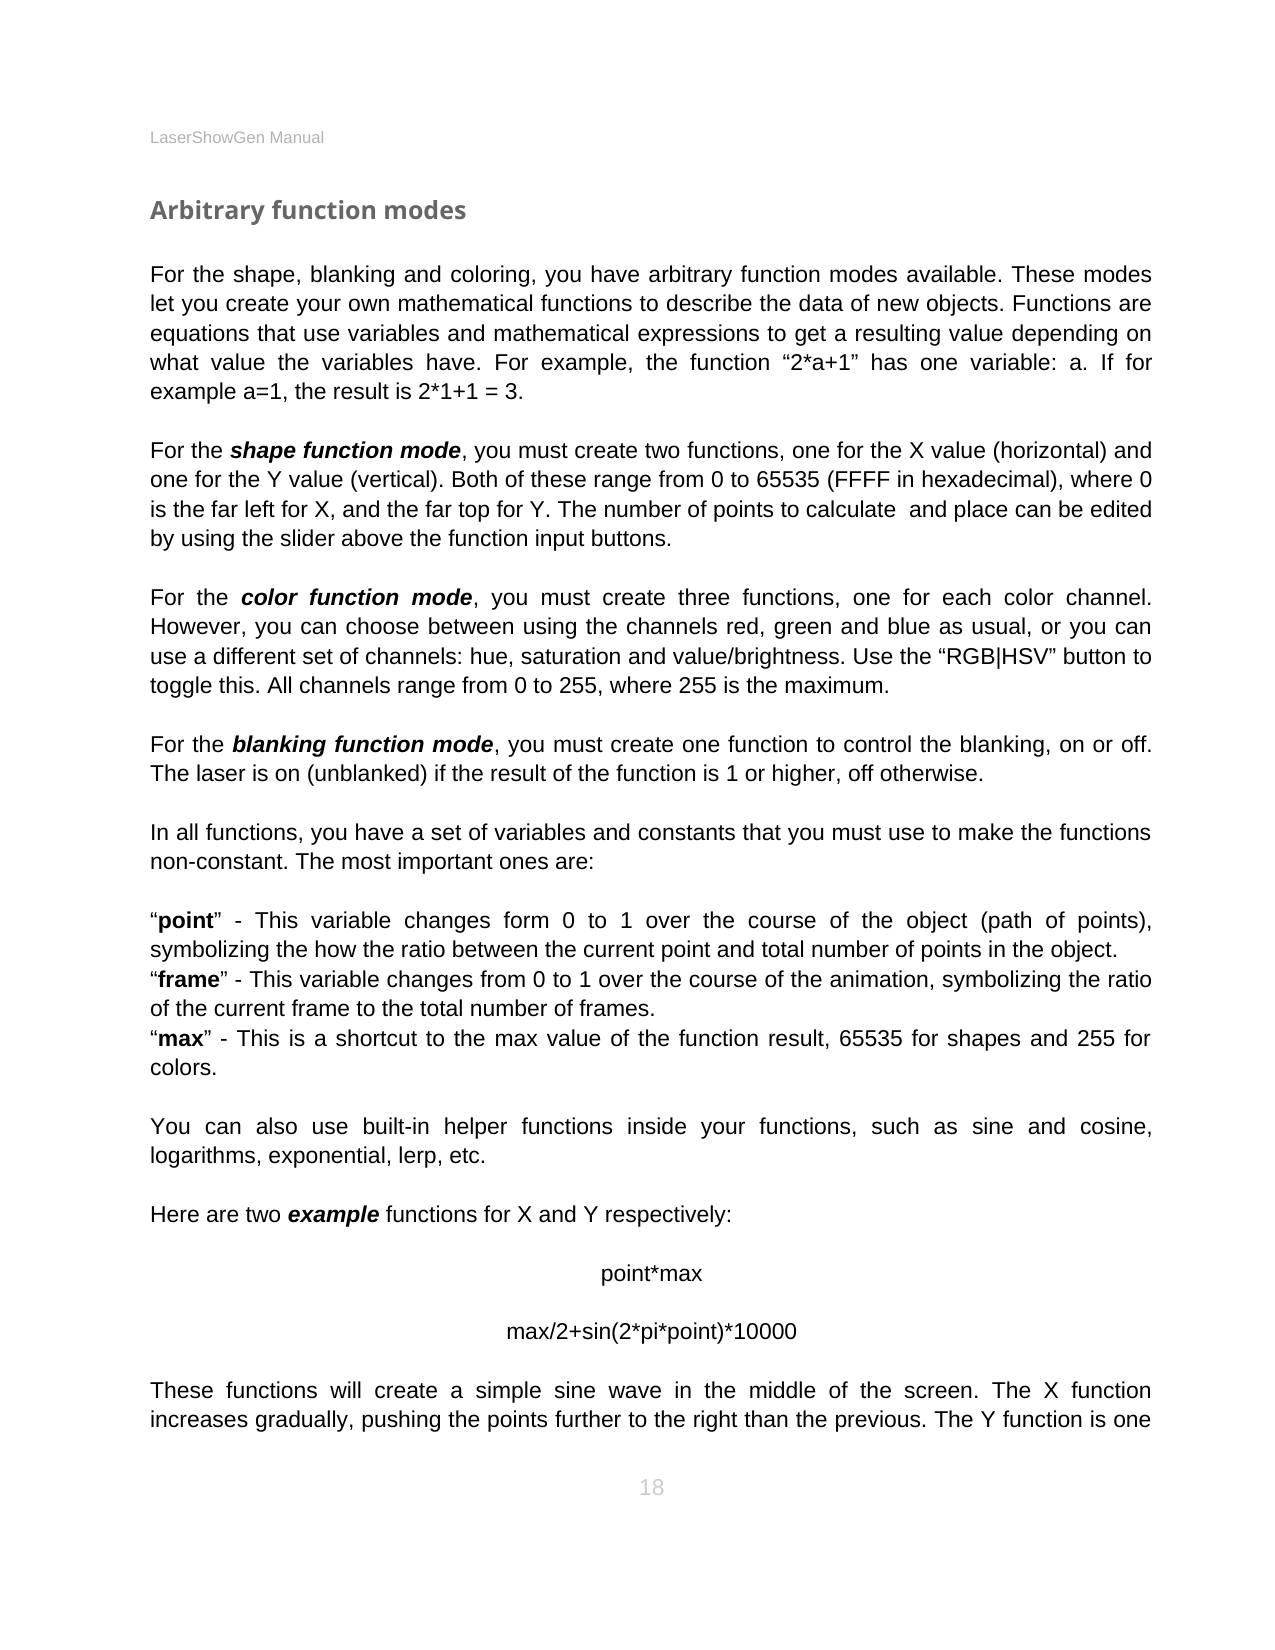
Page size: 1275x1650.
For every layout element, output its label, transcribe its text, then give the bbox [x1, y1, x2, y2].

subtitle Arbitrary function modes [150, 193, 1153, 227]
text point*max [150, 1260, 1153, 1286]
text “max” - This is a shortcut to the max value of the function result, 65535 for shapes and 255 for colors. [150, 1025, 1153, 1080]
text These functions will create a simple sine wave in the middle of the screen. The X function increases gradually, pushing the points further to the right than the previous. The Y function is one [150, 1378, 1153, 1433]
text For the color function mode, you must create three functions, one for each color channel. However, you can choose between using the channels red, green and blue as usual, or you can use a different set of channels: hue, saturation and value/brightness. Use the “RGB|HSV” button to toggle this. All channels range from 0 to 255, where 255 is the maximum. [150, 584, 1153, 698]
text In all functions, you have a set of variables and constants that you must use to make the functions non-constant. The most important ones are: [150, 819, 1153, 874]
text “point” - This variable changes form 0 to 1 over the course of the object (path of points), symbolizing the how the ratio between the current point and total number of points in the object. [150, 908, 1153, 963]
text For the shape, blanking and coloring, you have arbitrary function modes available. These modes let you create your own mathematical functions to describe the data of new objects. Functions are equations that use variables and mathematical expressions to get a resulting value depending on what value the variables have. For example, the function “2*a+1” has one variable: a. If for example a=1, the result is 2*1+1 = 3. [150, 261, 1153, 404]
text For the blanking function mode, you must create one function to control the blanking, on or off. The laser is on (unblanked) if the result of the function is 1 or higher, off otherwise. [150, 731, 1153, 786]
text “frame” - This variable changes from 0 to 1 over the course of the animation, symbolizing the ratio of the current frame to the total number of frames. [150, 966, 1153, 1021]
text Here are two example functions for X and Y respectively: [150, 1201, 1153, 1227]
text You can also use built-in helper functions inside your functions, such as sine and cosine, logarithms, exponential, lerp, etc. [150, 1113, 1153, 1168]
text max/2+sin(2*pi*point)*10000 [150, 1319, 1153, 1344]
text For the shape function mode, you must create two functions, one for the X value (horizontal) and one for the Y value (vertical). Both of these range from 0 to 65535 (FFFF in hexadecimal), where 0 is the far left for X, and the far top for Y. The number of points to calculate and place can be edited by using the slider above the function input buttons. [150, 438, 1153, 551]
